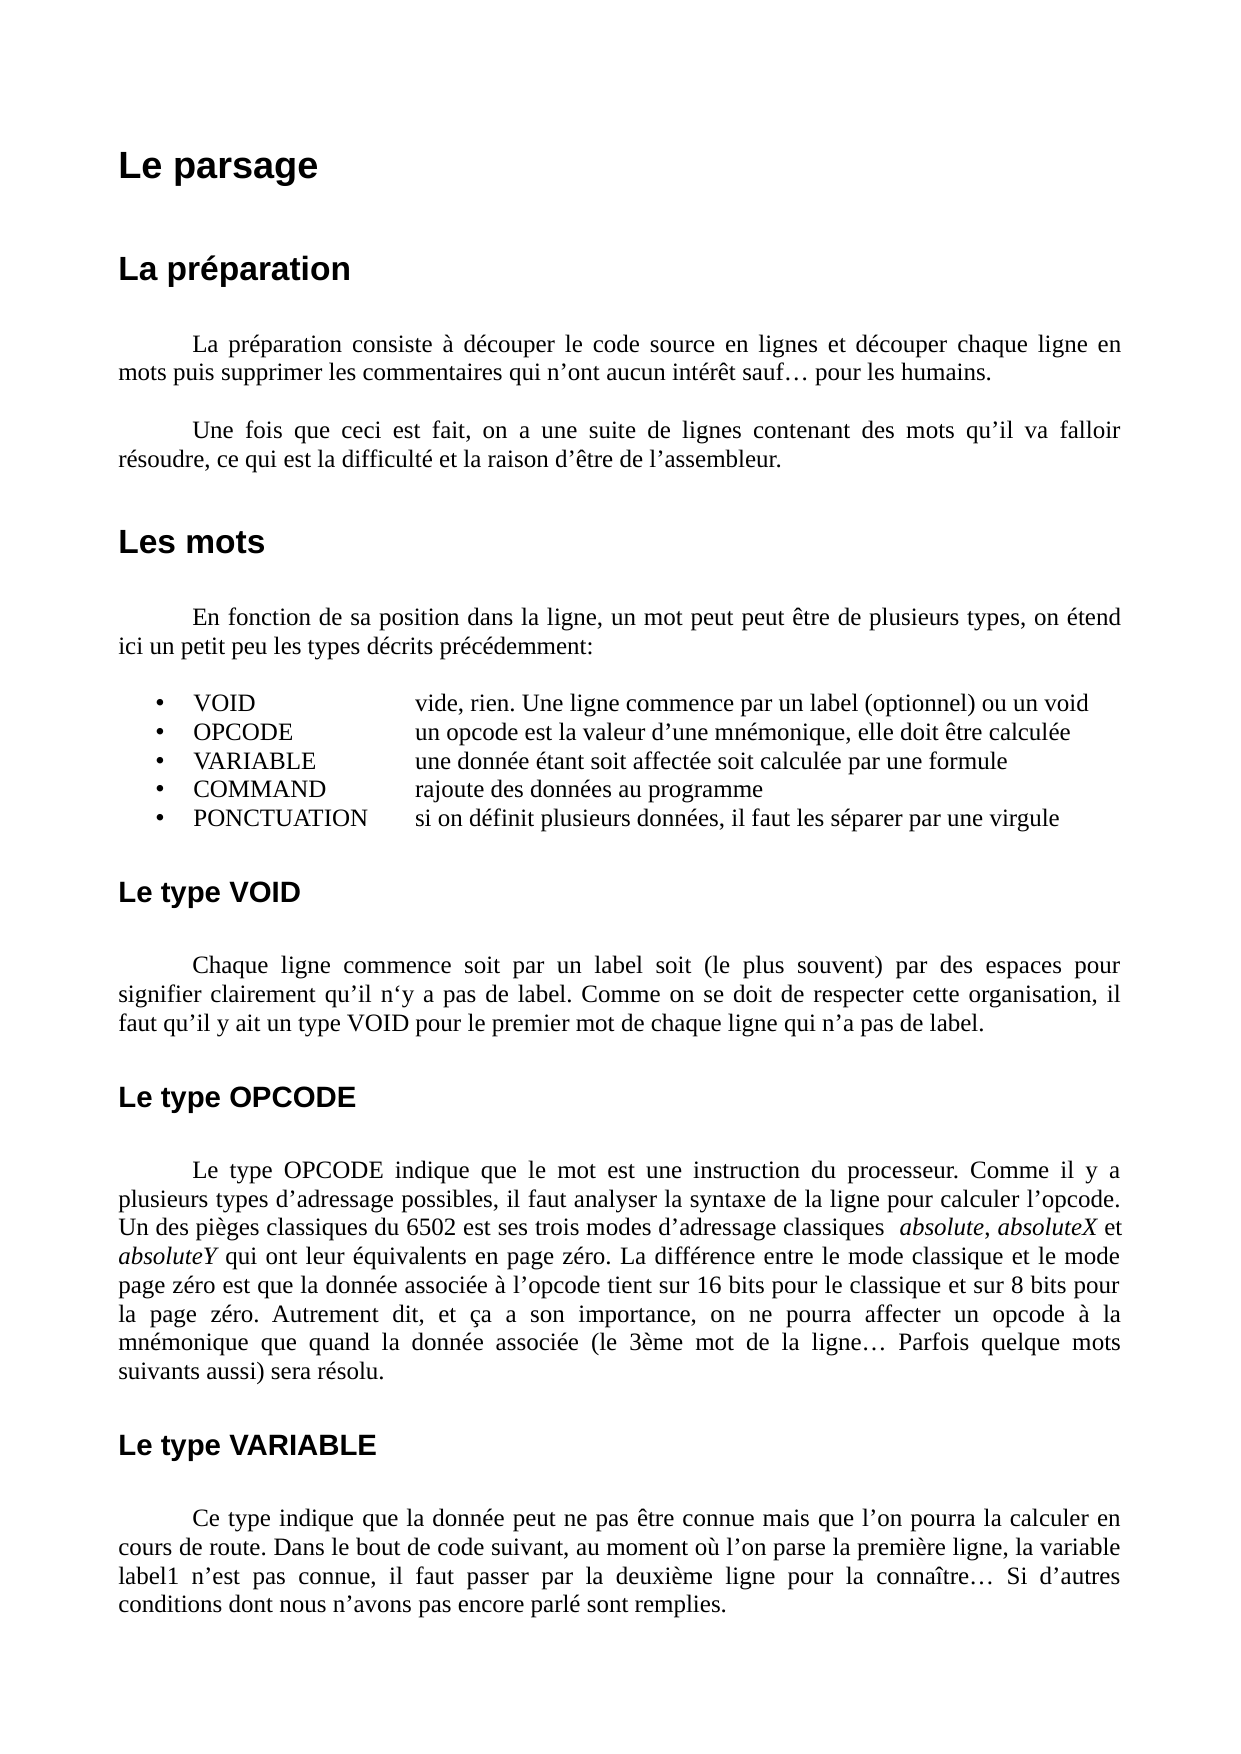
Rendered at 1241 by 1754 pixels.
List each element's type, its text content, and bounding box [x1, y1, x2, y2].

text La préparation consiste à découper le code source en lignes et découper chaque ligne en mots puis supprimer les commentaires qui n’ont aucun intérêt sauf… pour les humains. [118, 329, 1122, 386]
subtitle Le type VOID [118, 875, 1122, 909]
text Chaque ligne commence soit par un label soit (le plus souvent) par des espaces pour signifier clairement qu’il n‘y a pas de label. Comme on se doit de respecter cette organisation, il faut qu’il y ait un type VOID pour le premier mot de chaque ligne qui n’a pas de label. [118, 950, 1122, 1037]
text Le type OPCODE indique que le mot est une instruction du processeur. Comme il y a plusieurs types d’adressage possibles, il faut analyser la syntaxe de la ligne pour calculer l’opcode. Un des pièges classiques du 6502 est ses trois modes d’adressage classiques absolute, absoluteX et absoluteY qui ont leur équivalents en page zéro. La différence entre le mode classique et le mode page zéro est que la donnée associée à l’opcode tient sur 16 bits pour le classique et sur 8 bits pour la page zéro. Autrement dit, et ça a son importance, on ne pourra affecter un opcode à la mnémonique que quand la donnée associée (le 3ème mot de la ligne… Parfois quelque mots suivants aussi) sera résolu. [118, 1155, 1122, 1385]
subtitle La préparation [118, 249, 1122, 287]
text Une fois que ceci est fait, on a une suite de lignes contenant des mots qu’il va falloir résoudre, ce qui est la difficulté et la raison d’être de l’assembleur. [118, 415, 1122, 472]
list VARIABLE une donnée étant soit affectée soit calculée par une formule [156, 746, 1122, 774]
subtitle Le type VARIABLE [118, 1428, 1122, 1462]
text En fonction de sa position dans la ligne, un mot peut peut être de plusieurs types, on étend ici un petit peu les types décrits précédemment: [118, 602, 1122, 659]
list PONCTUATION si on définit plusieurs données, il faut les séparer par une virgule [156, 803, 1122, 832]
text Ce type indique que la donnée peut ne pas être connue mais que l’on pourra la calculer en cours de route. Dans le bout de code suivant, au moment où l’on parse la première ligne, la variable label1 n’est pas connue, il faut passer par la deuxième ligne pour la connaître… Si d’autres conditions dont nous n’avons pas encore parlé sont remplies. [118, 1503, 1122, 1618]
subtitle Les mots [118, 522, 1122, 561]
list VOID vide, rien. Une ligne commence par un label (optionnel) ou un void [156, 688, 1122, 717]
list COMMAND rajoute des données au programme [156, 774, 1122, 803]
subtitle Le type OPCODE [118, 1080, 1122, 1114]
list OPCODE un opcode est la valeur d’une mnémonique, elle doit être calculée [156, 717, 1122, 746]
subtitle Le parsage [118, 143, 1122, 187]
